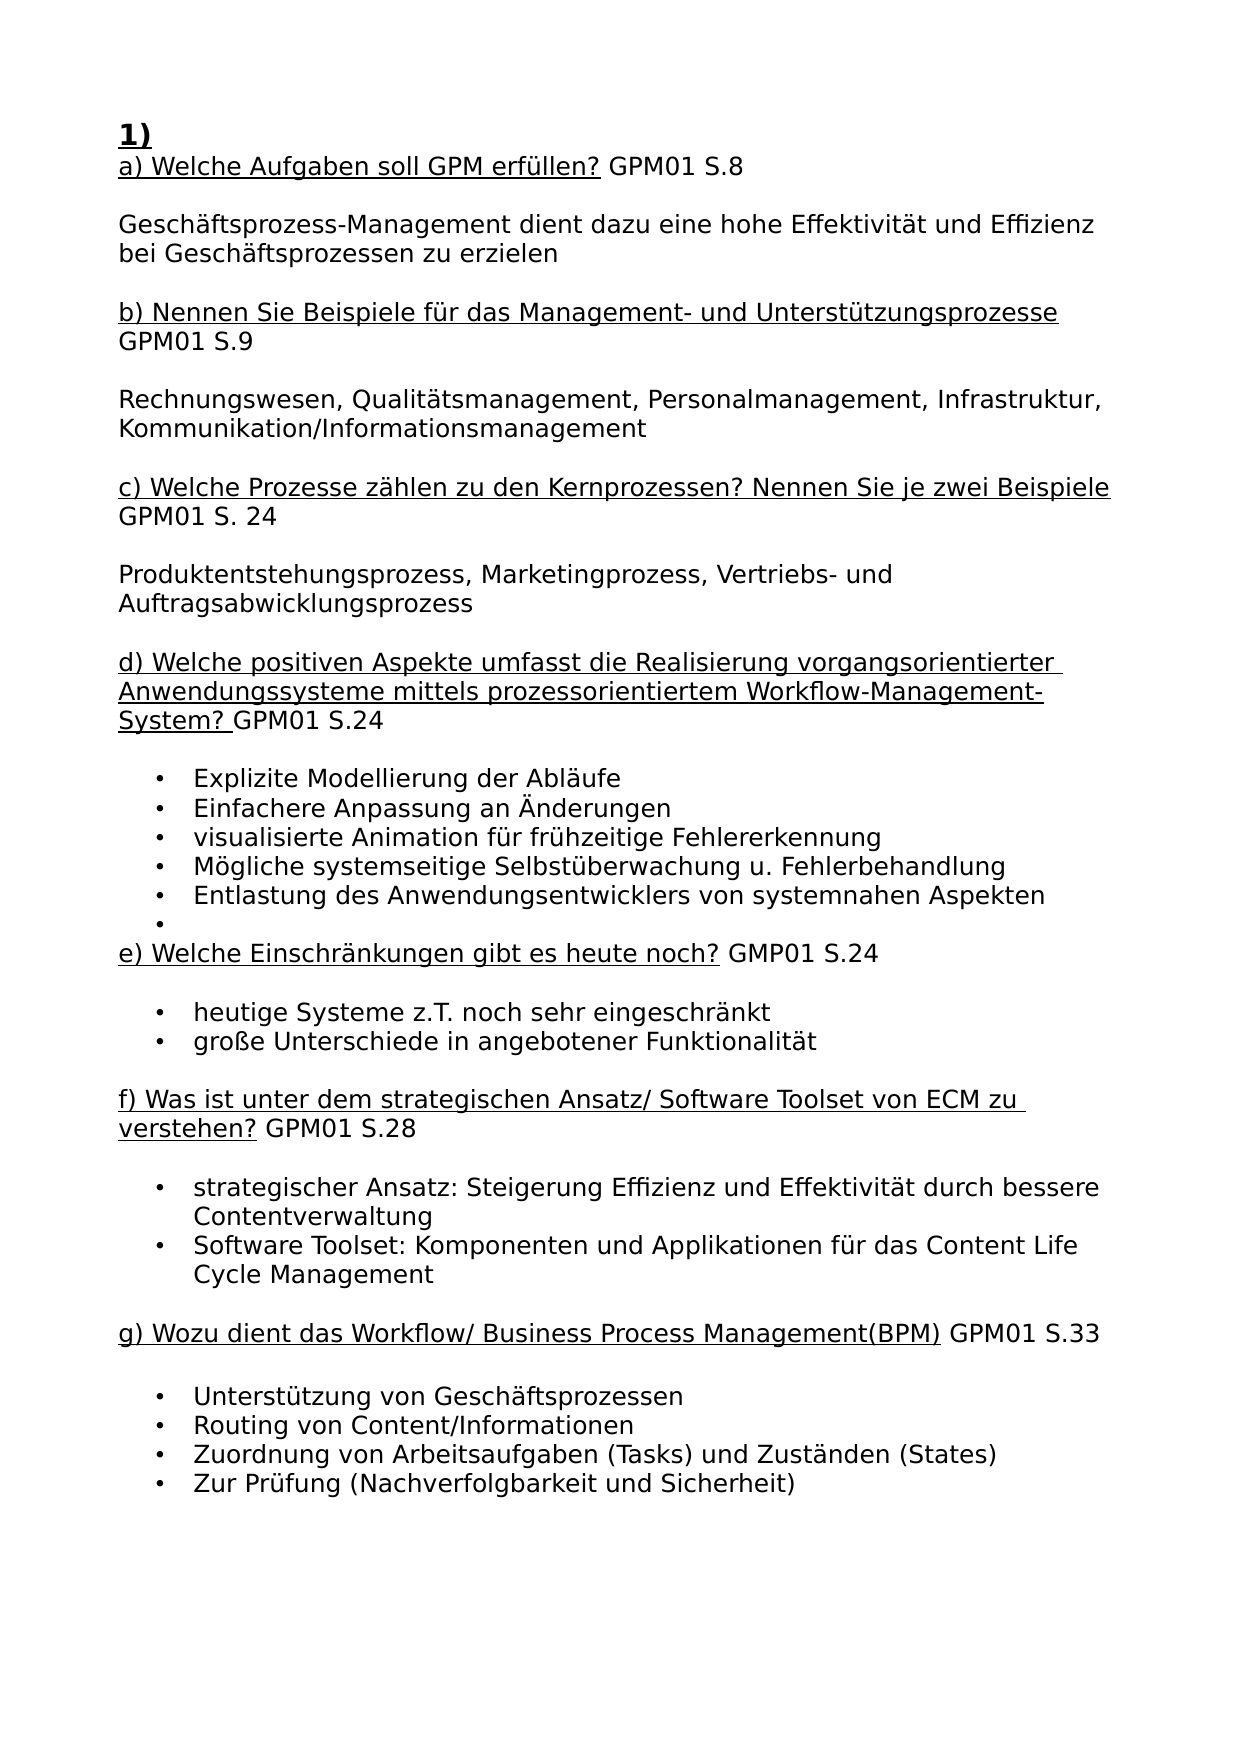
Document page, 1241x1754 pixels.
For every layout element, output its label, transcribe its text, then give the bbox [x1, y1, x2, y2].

text Produktentstehungsprozess, Marketingprozess, Vertriebs- und Auftragsabwicklungsprozess [118, 560, 1122, 619]
list große Unterschiede in angebotener Funktionalität [156, 1027, 1122, 1056]
list Routing von Content/Informationen [156, 1411, 1122, 1440]
text f) Was ist unter dem strategischen Ansatz/ Software Toolset von ECM zu verstehen? GPM01 S.28 [118, 1085, 1122, 1144]
list Unterstützung von Geschäftsprozessen [156, 1382, 1122, 1411]
text Geschäftsprozess-Management dient dazu eine hohe Effektivität und Effizienz bei Geschäftsprozessen zu erzielen [118, 210, 1122, 269]
text c) Welche Prozesse zählen zu den Kernprozessen? Nennen Sie je zwei Beispiele GPM01 S. 24 [118, 473, 1122, 531]
list visualisierte Animation für frühzeitige Fehlererkennung [156, 823, 1122, 852]
list heutige Systeme z.T. noch sehr eingeschränkt [156, 998, 1122, 1027]
text Rechnungswesen, Qualitätsmanagement, Personalmanagement, Infrastruktur, Kommunikation/Informationsmanagement [118, 385, 1122, 444]
text b) Nennen Sie Beispiele für das Management- und Unterstützungsprozesse GPM01 S.9 [118, 298, 1122, 356]
list Einfachere Anpassung an Änderungen [156, 794, 1122, 823]
list Entlastung des Anwendungsentwicklers von systemnahen Aspekten [156, 881, 1122, 910]
list Software Toolset: Komponenten und Applikationen für das Content Life Cycle Management [156, 1231, 1122, 1289]
list Zuordnung von Arbeitsaufgaben (Tasks) und Zuständen (States) [156, 1440, 1122, 1469]
text a) Welche Aufgaben soll GPM erfüllen? GPM01 S.8 [118, 152, 1122, 181]
list Zur Prüfung (Nachverfolgbarkeit und Sicherheit) [156, 1469, 1122, 1498]
list Explizite Modellierung der Abläufe [156, 764, 1122, 794]
text d) Welche positiven Aspekte umfasst die Realisierung vorgangsorientierter Anwendungssysteme mittels prozessorientiertem Workflow-Management-System? GPM01 S.24 [118, 648, 1122, 735]
text 1) [118, 118, 1122, 152]
text e) Welche Einschränkungen gibt es heute noch? GMP01 S.24 [118, 939, 1122, 969]
text g) Wozu dient das Workflow/ Business Process Management(BPM) GPM01 S.33 [118, 1319, 1122, 1348]
list Mögliche systemseitige Selbstüberwachung u. Fehlerbehandlung [156, 852, 1122, 881]
list strategischer Ansatz: Steigerung Effizienz und Effektivität durch bessere Contentverwaltung [156, 1173, 1122, 1231]
